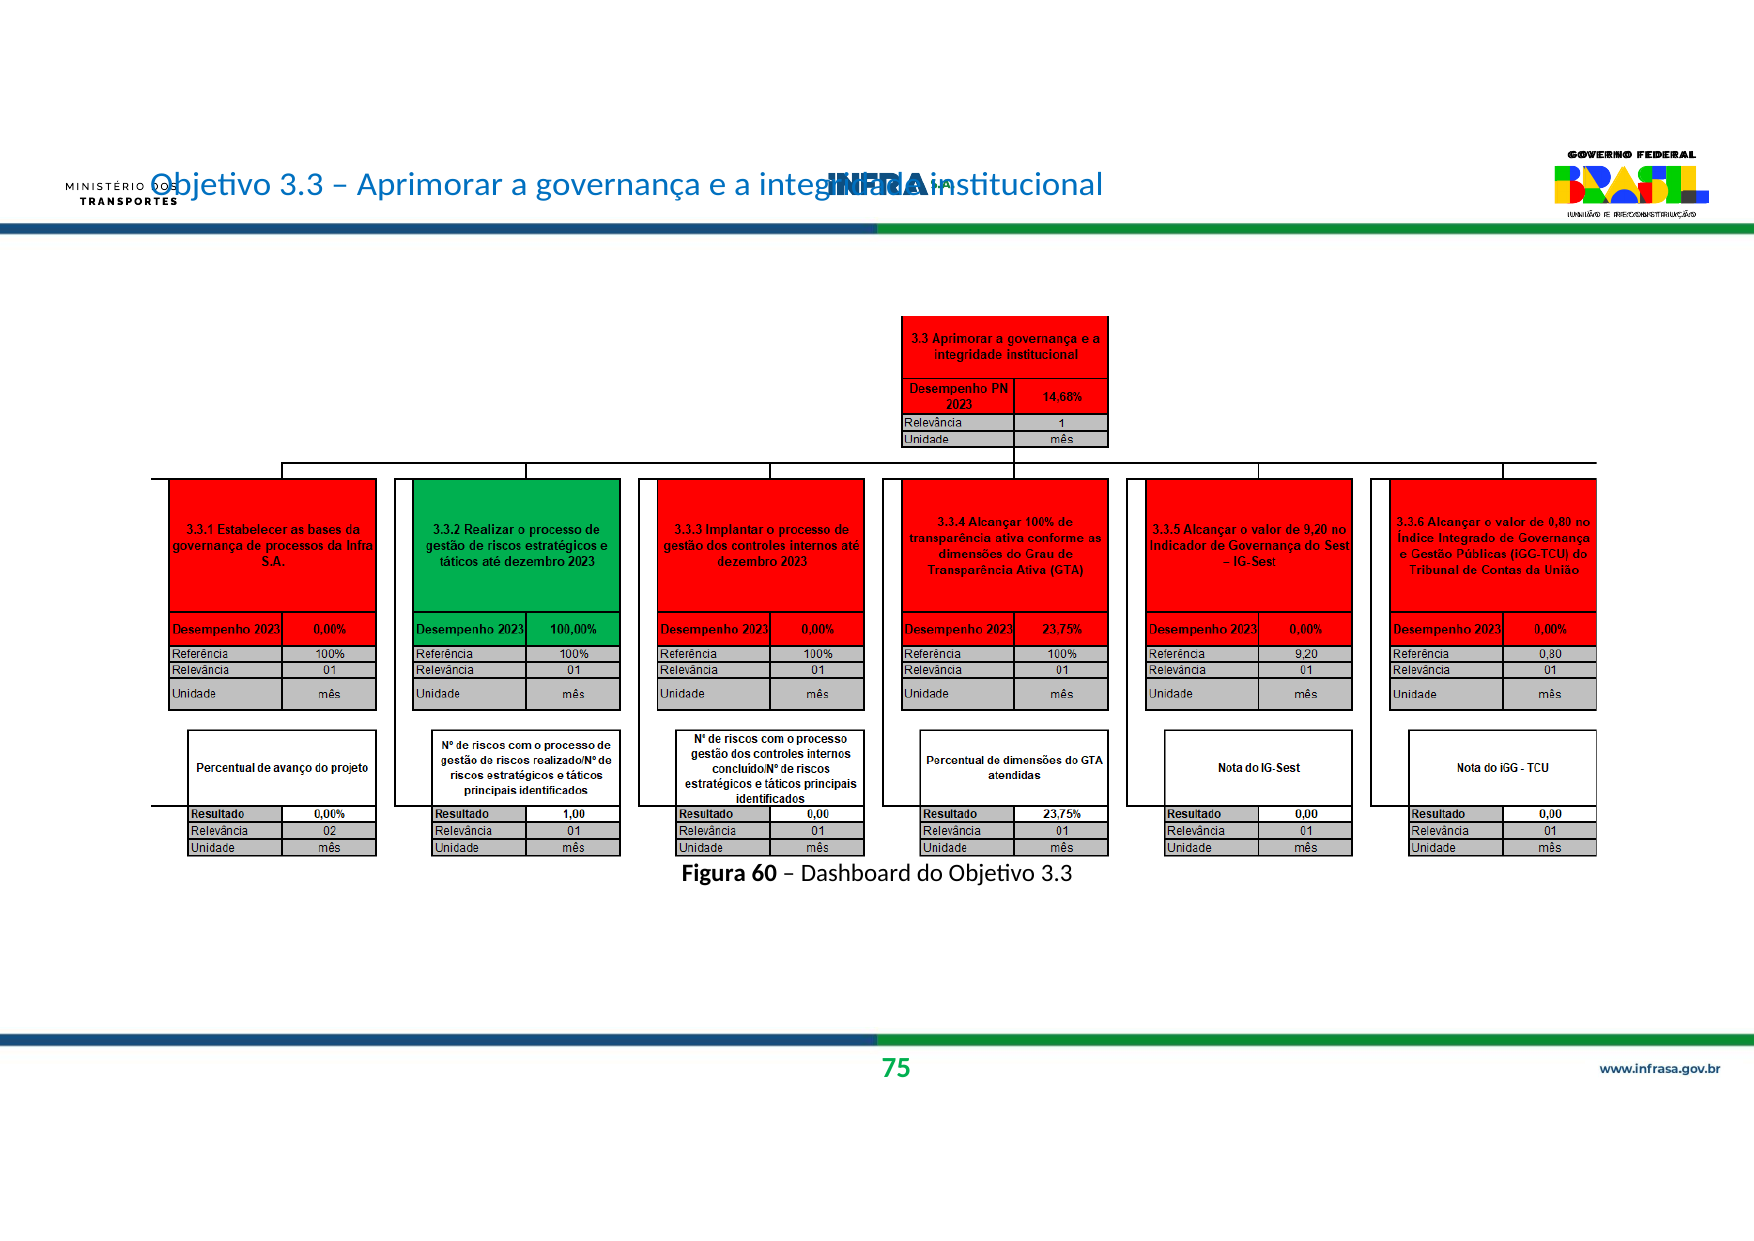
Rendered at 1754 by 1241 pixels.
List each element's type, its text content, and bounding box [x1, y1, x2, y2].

subtitle Objetivo 3.3 – Aprimorar a governança e a integridade institucional [150, 163, 1604, 204]
text Figura 60 – Dashboard do Objetivo 3.3 [150, 857, 1604, 887]
